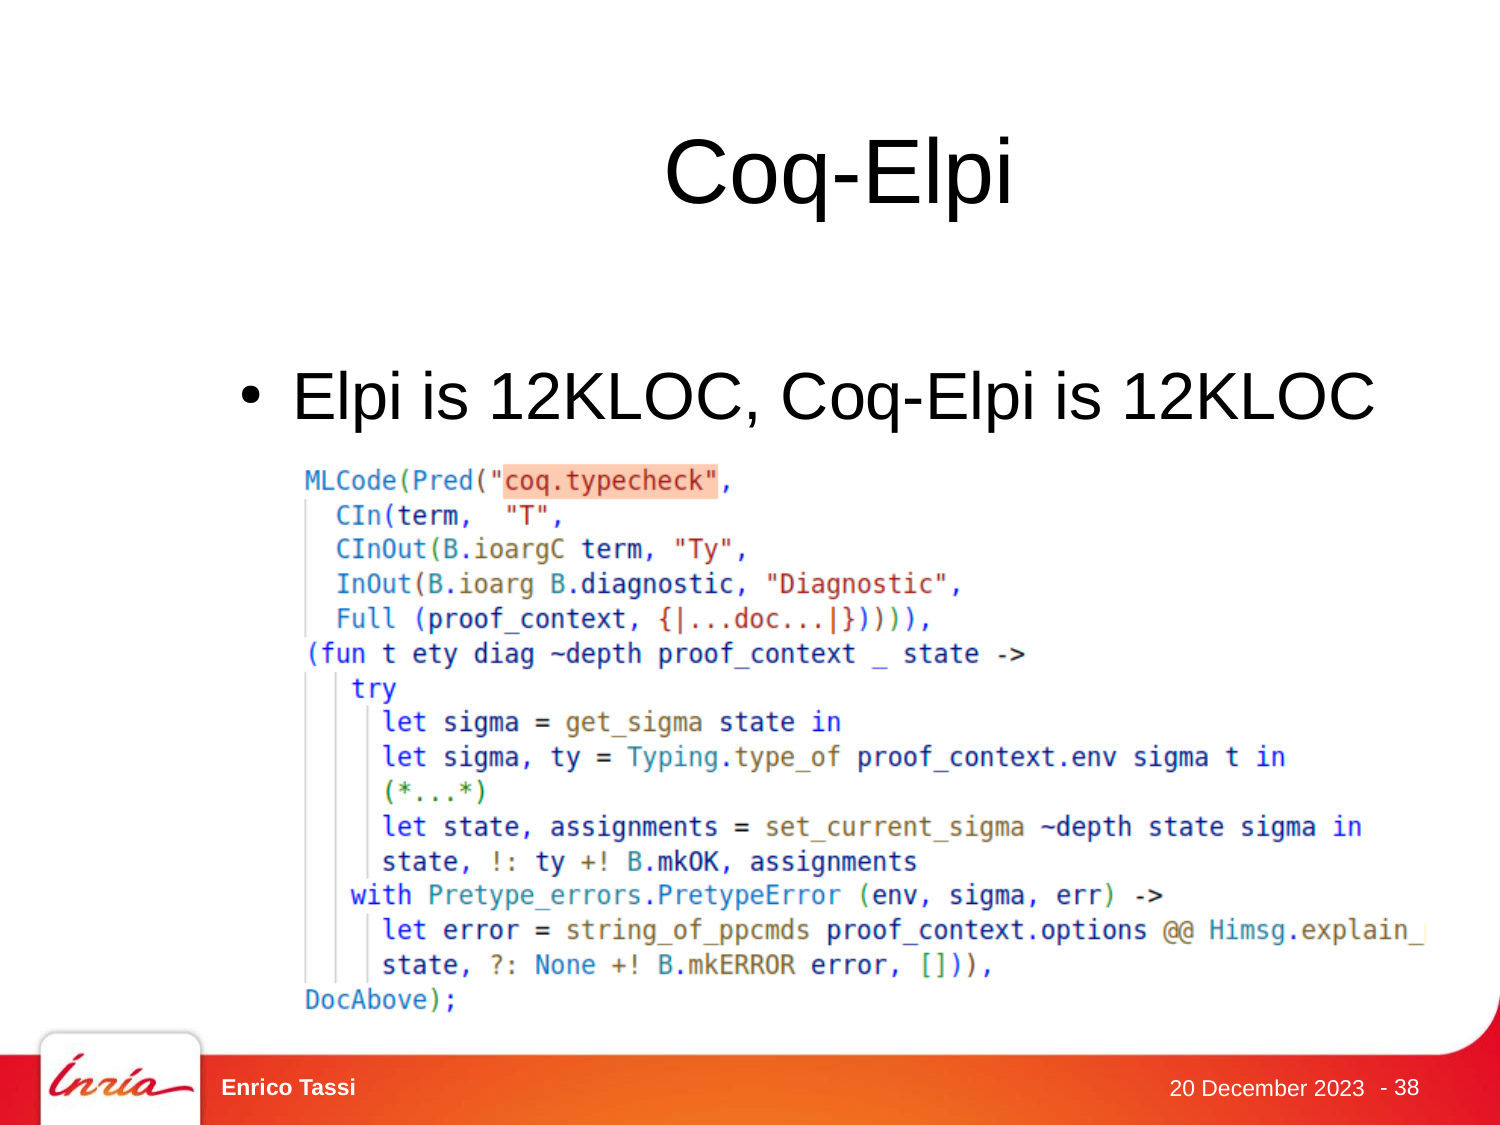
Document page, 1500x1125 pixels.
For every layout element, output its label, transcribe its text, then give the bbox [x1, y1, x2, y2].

title Coq-Elpi [221, 77, 1459, 266]
list Elpi is 12KLOC, Coq-Elpi is 12KLOC [221, 358, 1459, 1049]
picture [0, 947, 1500, 1125]
picture [282, 434, 1426, 1032]
